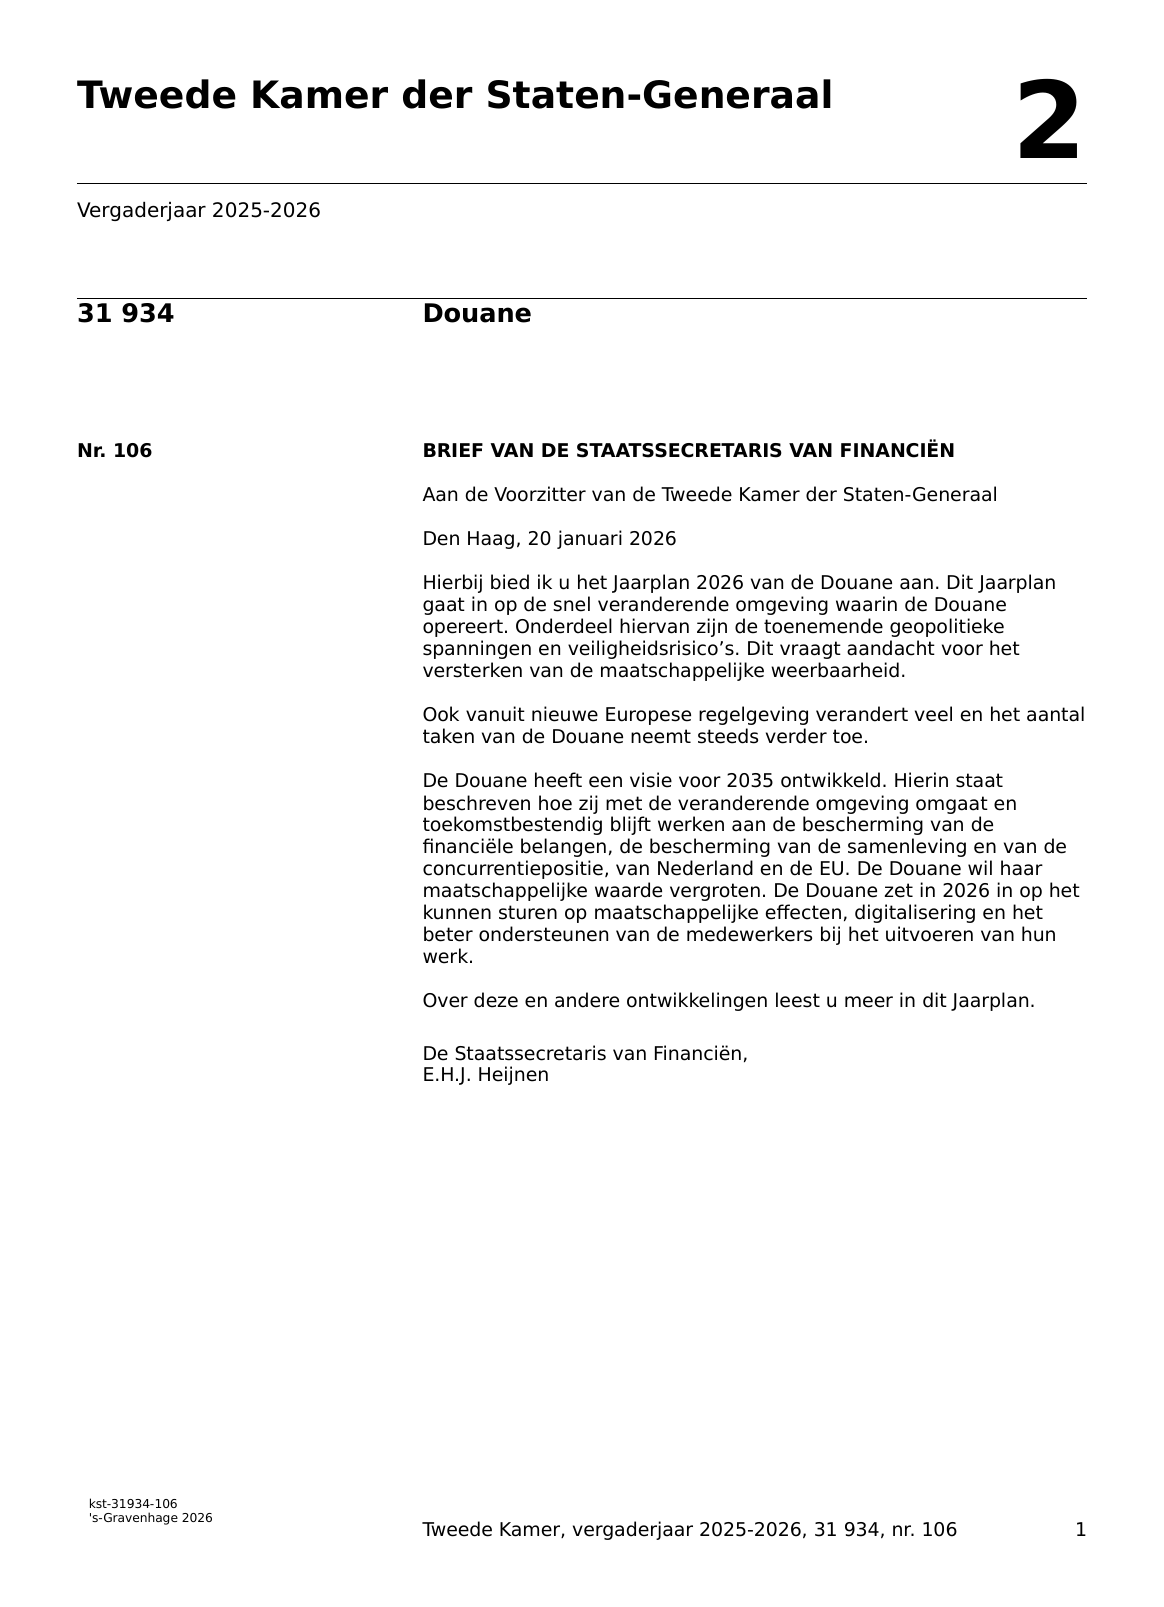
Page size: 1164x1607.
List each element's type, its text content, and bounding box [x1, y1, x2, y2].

text Ook vanuit nieuwe Europese regelgeving verandert veel en het aantal taken van de Douane neemt steeds verder toe. [422, 704, 1087, 748]
table_header Tweede Kamer der Staten-Generaal [77, 59, 886, 183]
subtitle 31 934 Douane [77, 299, 1087, 329]
text De Douane heeft een visie voor 2035 ontwikkeld. Hierin staat beschreven hoe zij met de veranderende omgeving omgaat en toekomstbestendig blijft werken aan de bescherming van de financiële belangen, de bescherming van de samenleving en van de concurrentiepositie, van Nederland en de EU. De Douane wil haar maatschappelijke waarde vergroten. De Douane zet in 2026 in op het kunnen sturen op maatschappelijke effecten, digitalisering en het beter ondersteunen van de medewerkers bij het uitvoeren van hun werk. [422, 770, 1087, 968]
text De Staatssecretaris van Financiën, E.H.J. Heijnen [422, 1042, 1087, 1086]
table_header 2 [886, 59, 1087, 183]
text Hierbij bied ik u het Jaarplan 2026 van de Douane aan. Dit Jaarplan gaat in op de snel veranderende omgeving waarin de Douane opereert. Onderdeel hiervan zijn de toenemende geopolitieke spanningen en veiligheidsrisico’s. Dit vraagt aandacht voor het versterken van de maatschappelijke weerbaarheid. [422, 572, 1087, 682]
text Aan de Voorzitter van de Tweede Kamer der Staten-Generaal [422, 484, 1087, 506]
text Den Haag, 20 januari 2026 [422, 528, 1087, 550]
text 's-Gravenhage 2026 [88, 1511, 323, 1525]
text Over deze en andere ontwikkelingen leest u meer in dit Jaarplan. [422, 990, 1087, 1012]
text kst-31934-106 [88, 1497, 323, 1511]
table_cell Vergaderjaar 2025-2026 [77, 184, 1087, 298]
subtitle Nr. 106 BRIEF VAN DE STAATSSECRETARIS VAN FINANCIËN [77, 440, 1087, 462]
